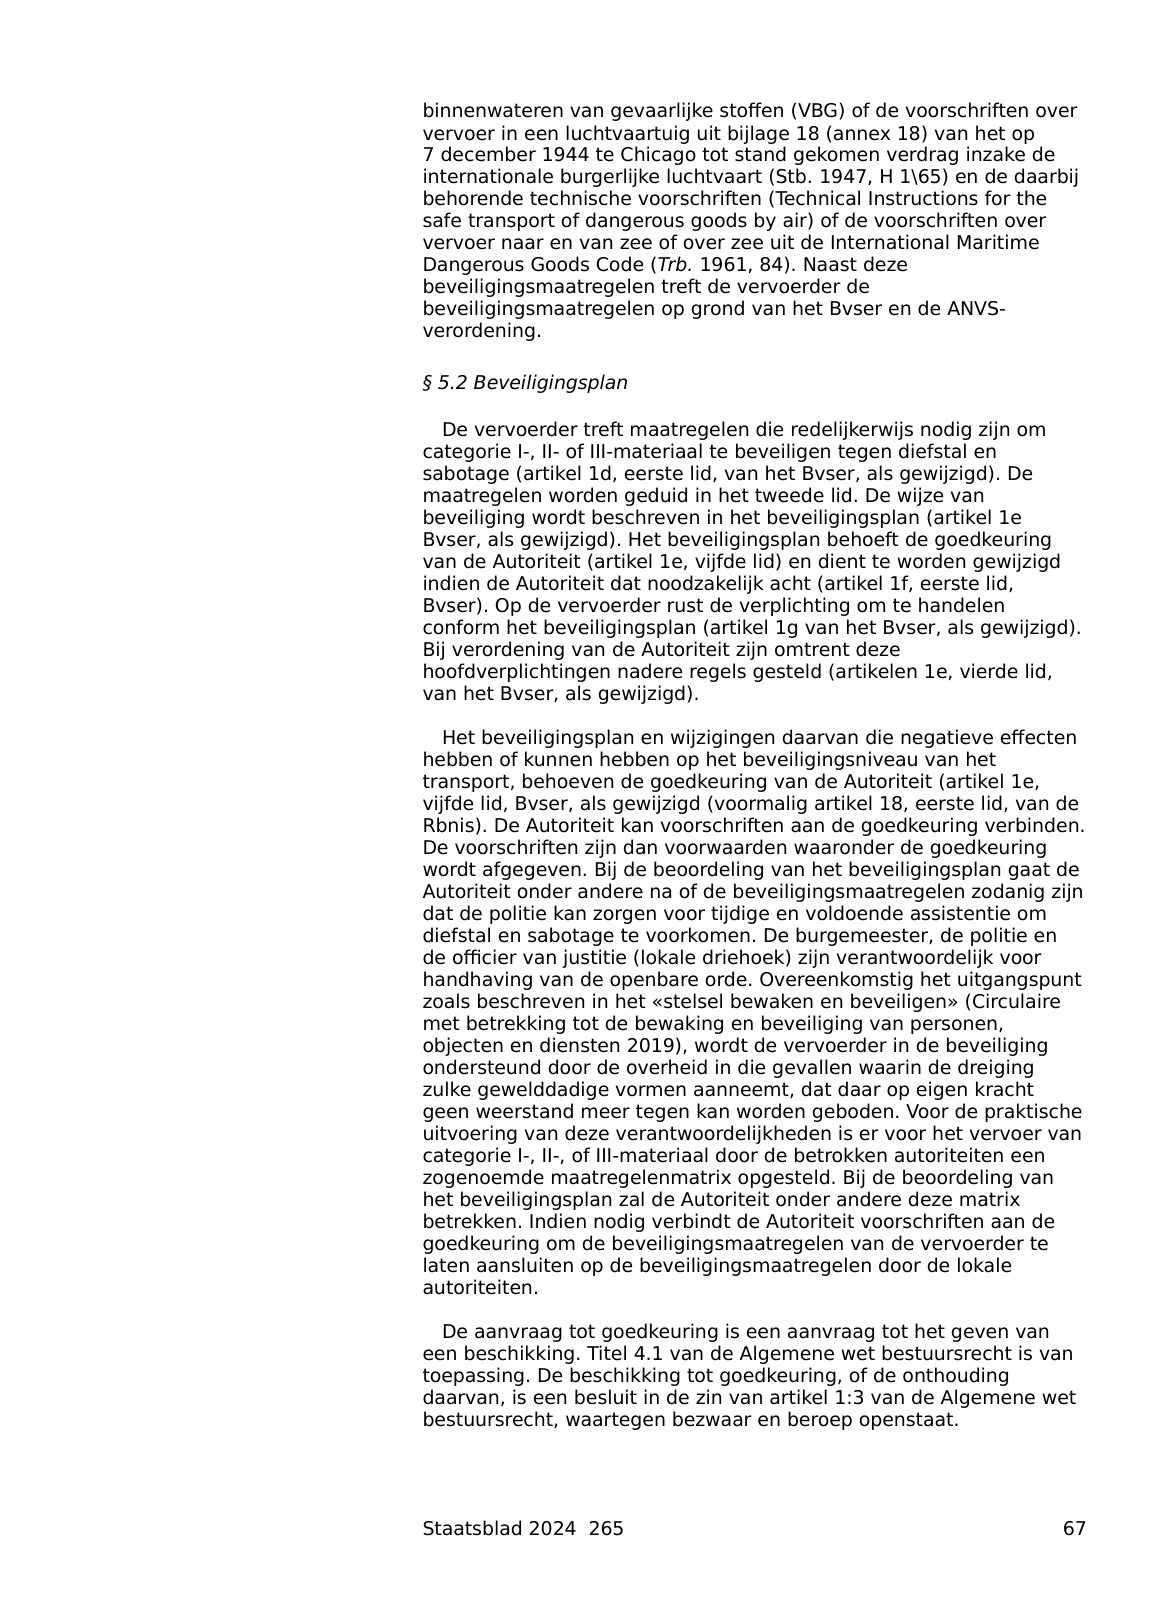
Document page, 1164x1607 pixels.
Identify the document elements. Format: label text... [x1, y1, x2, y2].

subtitle § 5.2 Beveiligingsplan [422, 372, 1087, 394]
text binnenwateren van gevaarlijke stoffen (VBG) of de voorschriften over vervoer in een luchtvaartuig uit bijlage 18 (annex 18) van het op 7 december 1944 te Chicago tot stand gekomen verdrag inzake de internationale burgerlijke luchtvaart (Stb. 1947, H 1\65) en de daarbij behorende technische voorschriften (Technical Instructions for the safe transport of dangerous goods by air) of de voorschriften over vervoer naar en van zee of over zee uit de International Maritime Dangerous Goods Code (Trb. 1961, 84). Naast deze beveiligingsmaatregelen treft de vervoerder de beveiligingsmaatregelen op grond van het Bvser en de ANVS-verordening. [422, 100, 1087, 342]
text Het beveiligingsplan en wijzigingen daarvan die negatieve effecten hebben of kunnen hebben op het beveiligingsniveau van het transport, behoeven de goedkeuring van de Autoriteit (artikel 1e, vijfde lid, Bvser, als gewijzigd (voormalig artikel 18, eerste lid, van de Rbnis). De Autoriteit kan voorschriften aan de goedkeuring verbinden. De voorschriften zijn dan voorwaarden waaronder de goedkeuring wordt afgegeven. Bij de beoordeling van het beveiligingsplan gaat de Autoriteit onder andere na of de beveiligingsmaatregelen zodanig zijn dat de politie kan zorgen voor tijdige en voldoende assistentie om diefstal en sabotage te voorkomen. De burgemeester, de politie en de officier van justitie (lokale driehoek) zijn verantwoordelijk voor handhaving van de openbare orde. Overeenkomstig het uitgangspunt zoals beschreven in het «stelsel bewaken en beveiligen» (Circulaire met betrekking tot de bewaking en beveiliging van personen, objecten en diensten 2019), wordt de vervoerder in de beveiliging ondersteund door de overheid in die gevallen waarin de dreiging zulke gewelddadige vormen aanneemt, dat daar op eigen kracht geen weerstand meer tegen kan worden geboden. Voor de praktische uitvoering van deze verantwoordelijkheden is er voor het vervoer van categorie I-, II-, of III-materiaal door de betrokken autoriteiten een zogenoemde maatregelenmatrix opgesteld. Bij de beoordeling van het beveiligingsplan zal de Autoriteit onder andere deze matrix betrekken. Indien nodig verbindt de Autoriteit voorschriften aan de goedkeuring om de beveiligingsmaatregelen van de vervoerder te laten aansluiten op de beveiligingsmaatregelen door de lokale autoriteiten. [422, 727, 1087, 1298]
text De vervoerder treft maatregelen die redelijkerwijs nodig zijn om categorie I-, II- of III-materiaal te beveiligen tegen diefstal en sabotage (artikel 1d, eerste lid, van het Bvser, als gewijzigd). De maatregelen worden geduid in het tweede lid. De wijze van beveiliging wordt beschreven in het beveiligingsplan (artikel 1e Bvser, als gewijzigd). Het beveiligingsplan behoeft de goedkeuring van de Autoriteit (artikel 1e, vijfde lid) en dient te worden gewijzigd indien de Autoriteit dat noodzakelijk acht (artikel 1f, eerste lid, Bvser). Op de vervoerder rust de verplichting om te handelen conform het beveiligingsplan (artikel 1g van het Bvser, als gewijzigd). Bij verordening van de Autoriteit zijn omtrent deze hoofdverplichtingen nadere regels gesteld (artikelen 1e, vierde lid, van het Bvser, als gewijzigd). [422, 419, 1087, 705]
text De aanvraag tot goedkeuring is een aanvraag tot het geven van een beschikking. Titel 4.1 van de Algemene wet bestuursrecht is van toepassing. De beschikking tot goedkeuring, of de onthouding daarvan, is een besluit in de zin van artikel 1:3 van de Algemene wet bestuursrecht, waartegen bezwaar en beroep openstaat. [422, 1321, 1087, 1431]
